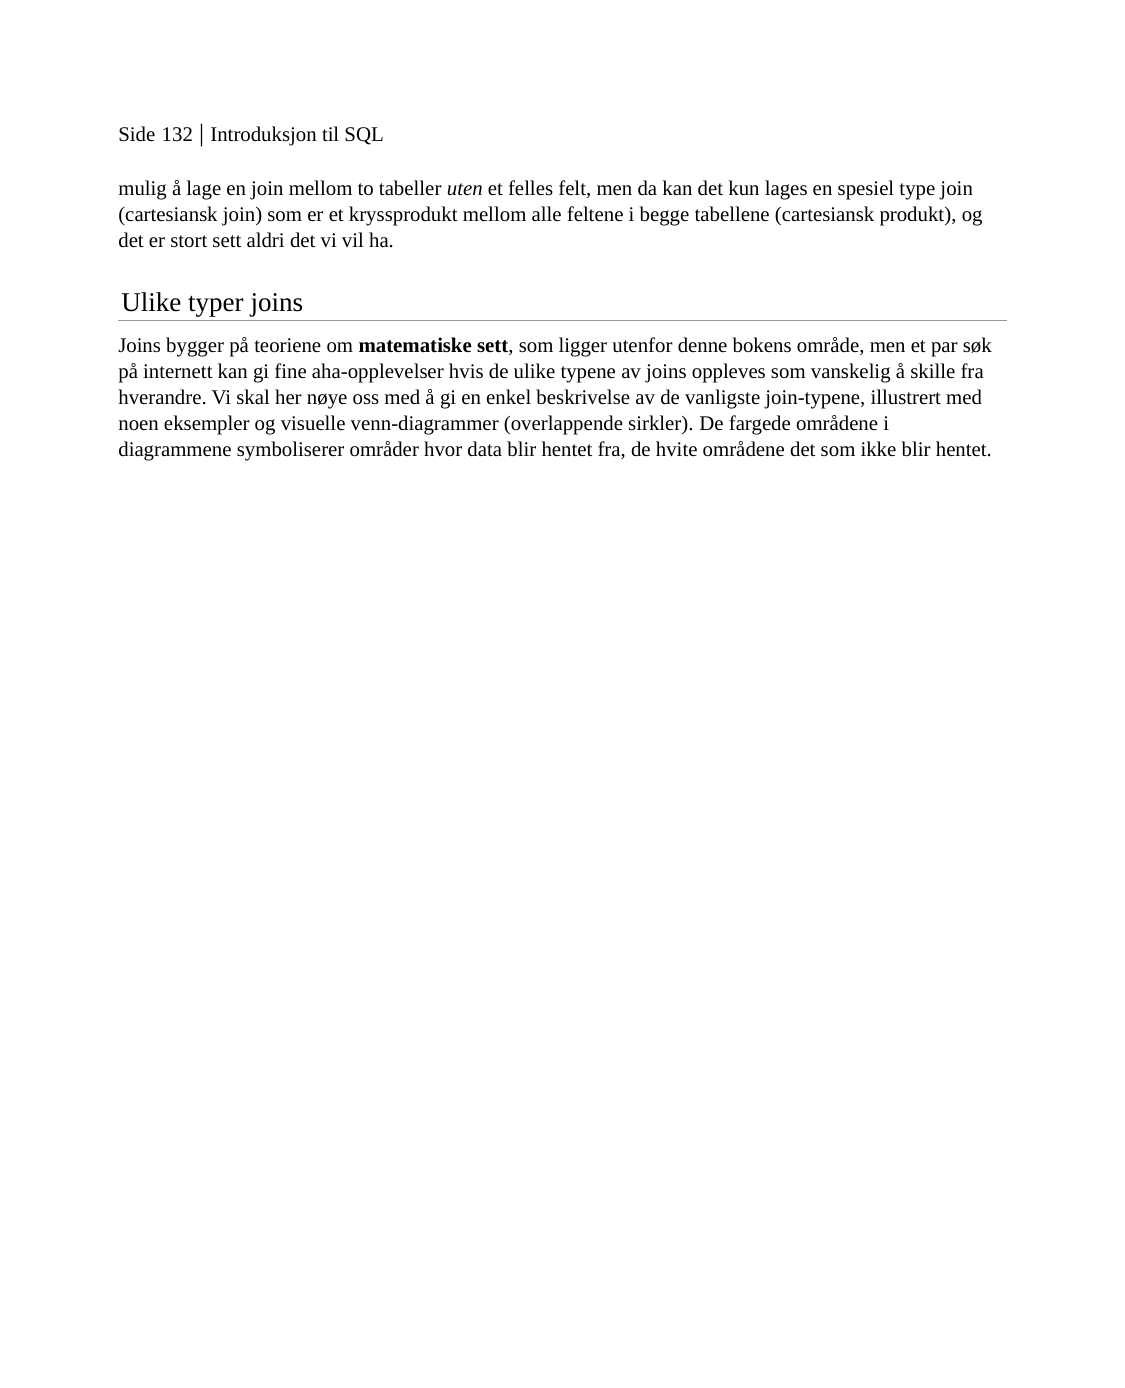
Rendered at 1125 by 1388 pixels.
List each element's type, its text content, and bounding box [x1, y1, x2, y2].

subtitle Ulike typer joins [118, 283, 1007, 320]
text mulig å lage en join mellom to tabeller uten et felles felt, men da kan det kun lages en spesiel type join (cartesiansk join) som er et kryssprodukt mellom alle feltene i begge tabellene (cartesiansk produkt), og det er stort sett aldri det vi vil ha. [118, 176, 1007, 252]
text Joins bygger på teoriene om matematiske sett, som ligger utenfor denne bokens område, men et par søk på internett kan gi fine aha-opplevelser hvis de ulike typene av joins oppleves som vanskelig å skille fra hverandre. Vi skal her nøye oss med å gi en enkel beskrivelse av de vanligste join-typene, illustrert med noen eksempler og visuelle venn-diagrammer (overlappende sirkler). De fargede områdene i diagrammene symboliserer områder hvor data blir hentet fra, de hvite områdene det som ikke blir hentet. [118, 333, 1007, 461]
